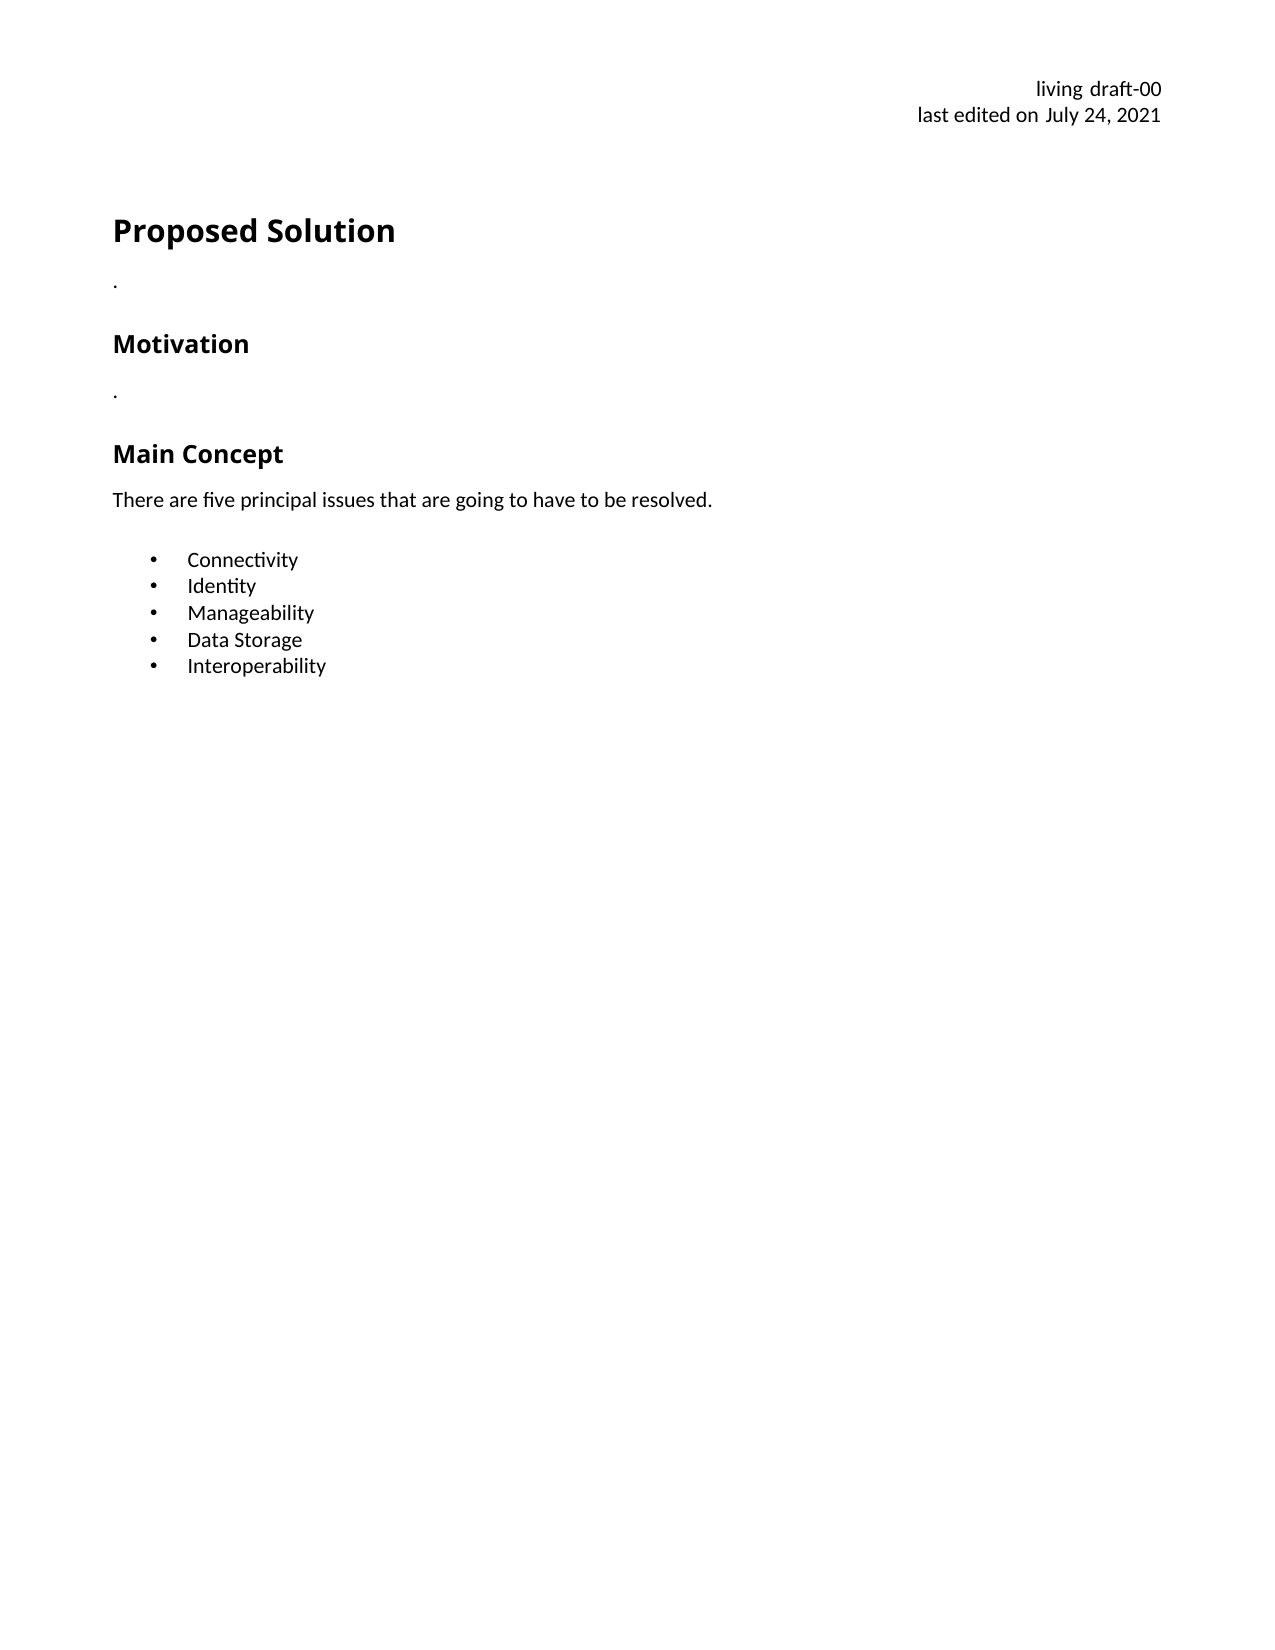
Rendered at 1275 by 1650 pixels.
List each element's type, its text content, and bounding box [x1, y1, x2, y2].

text Main Concept [112, 436, 1162, 470]
text Proposed Solution [112, 209, 1162, 251]
text . [112, 377, 1162, 404]
list Data Storage [150, 626, 1162, 652]
list Connectivity [150, 546, 1162, 572]
list Identity [150, 572, 1162, 599]
list Interoperability [150, 652, 1162, 679]
list Manageability [150, 599, 1162, 626]
text Motivation [112, 327, 1162, 361]
text There are five principal issues that are going to have to be resolved. [112, 487, 1162, 513]
text . [112, 268, 1162, 294]
